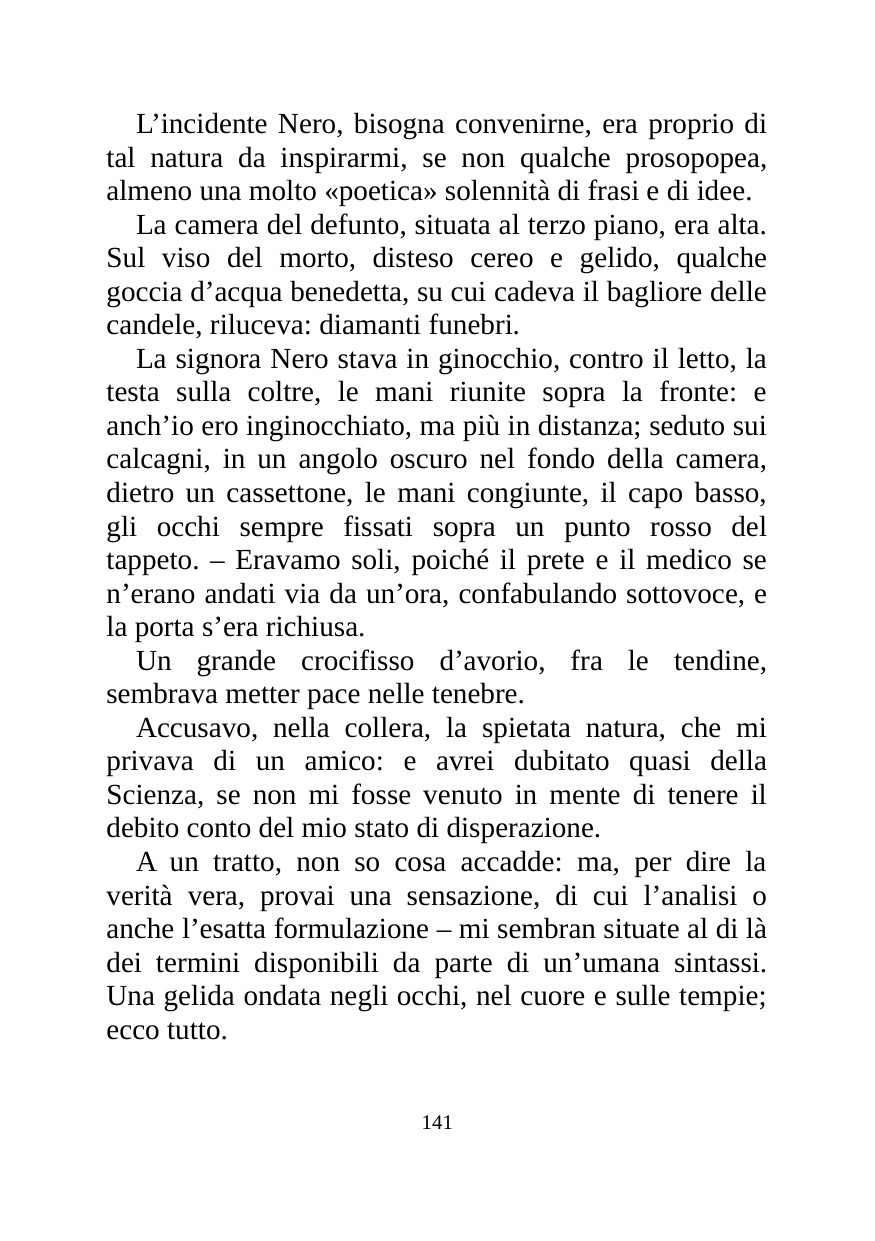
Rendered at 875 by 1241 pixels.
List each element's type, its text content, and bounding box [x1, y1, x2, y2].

text La signora Nero stava in ginocchio, contro il letto, la testa sulla coltre, le mani riunite sopra la fronte: e anch’io ero inginocchiato, ma più in distanza; seduto sui calcagni, in un angolo oscuro nel fondo della camera, dietro un cassettone, le mani congiunte, il capo basso, gli occhi sempre fissati sopra un punto rosso del tappeto. – Eravamo soli, poiché il prete e il medico se n’erano andati via da un’ora, confabulando sottovoce, e la porta s’era richiusa. [106, 341, 768, 643]
text A un tratto, non so cosa accadde: ma, per dire la verità vera, provai una sensazione, di cui l’analisi o anche l’esatta formulazione – mi sembran situate al di là dei termini disponibili da parte di un’umana sintassi. Una gelida ondata negli occhi, nel cuore e sulle tempie; ecco tutto. [106, 844, 768, 1045]
text La camera del defunto, situata al terzo piano, era alta. Sul viso del morto, disteso cereo e gelido, qualche goccia d’acqua benedetta, su cui cadeva il bagliore delle candele, riluceva: diamanti funebri. [106, 207, 768, 341]
text L’incidente Nero, bisogna convenirne, era proprio di tal natura da inspirarmi, se non qualche prosopopea, almeno una molto «poetica» solennità di frasi e di idee. [106, 106, 768, 207]
text Un grande crocifisso d’avorio, fra le tendine, sembrava metter pace nelle tenebre. [106, 643, 768, 710]
text Accusavo, nella collera, la spietata natura, che mi privava di un amico: e avrei dubitato quasi della Scienza, se non mi fosse venuto in mente di tenere il debito conto del mio stato di disperazione. [106, 710, 768, 844]
